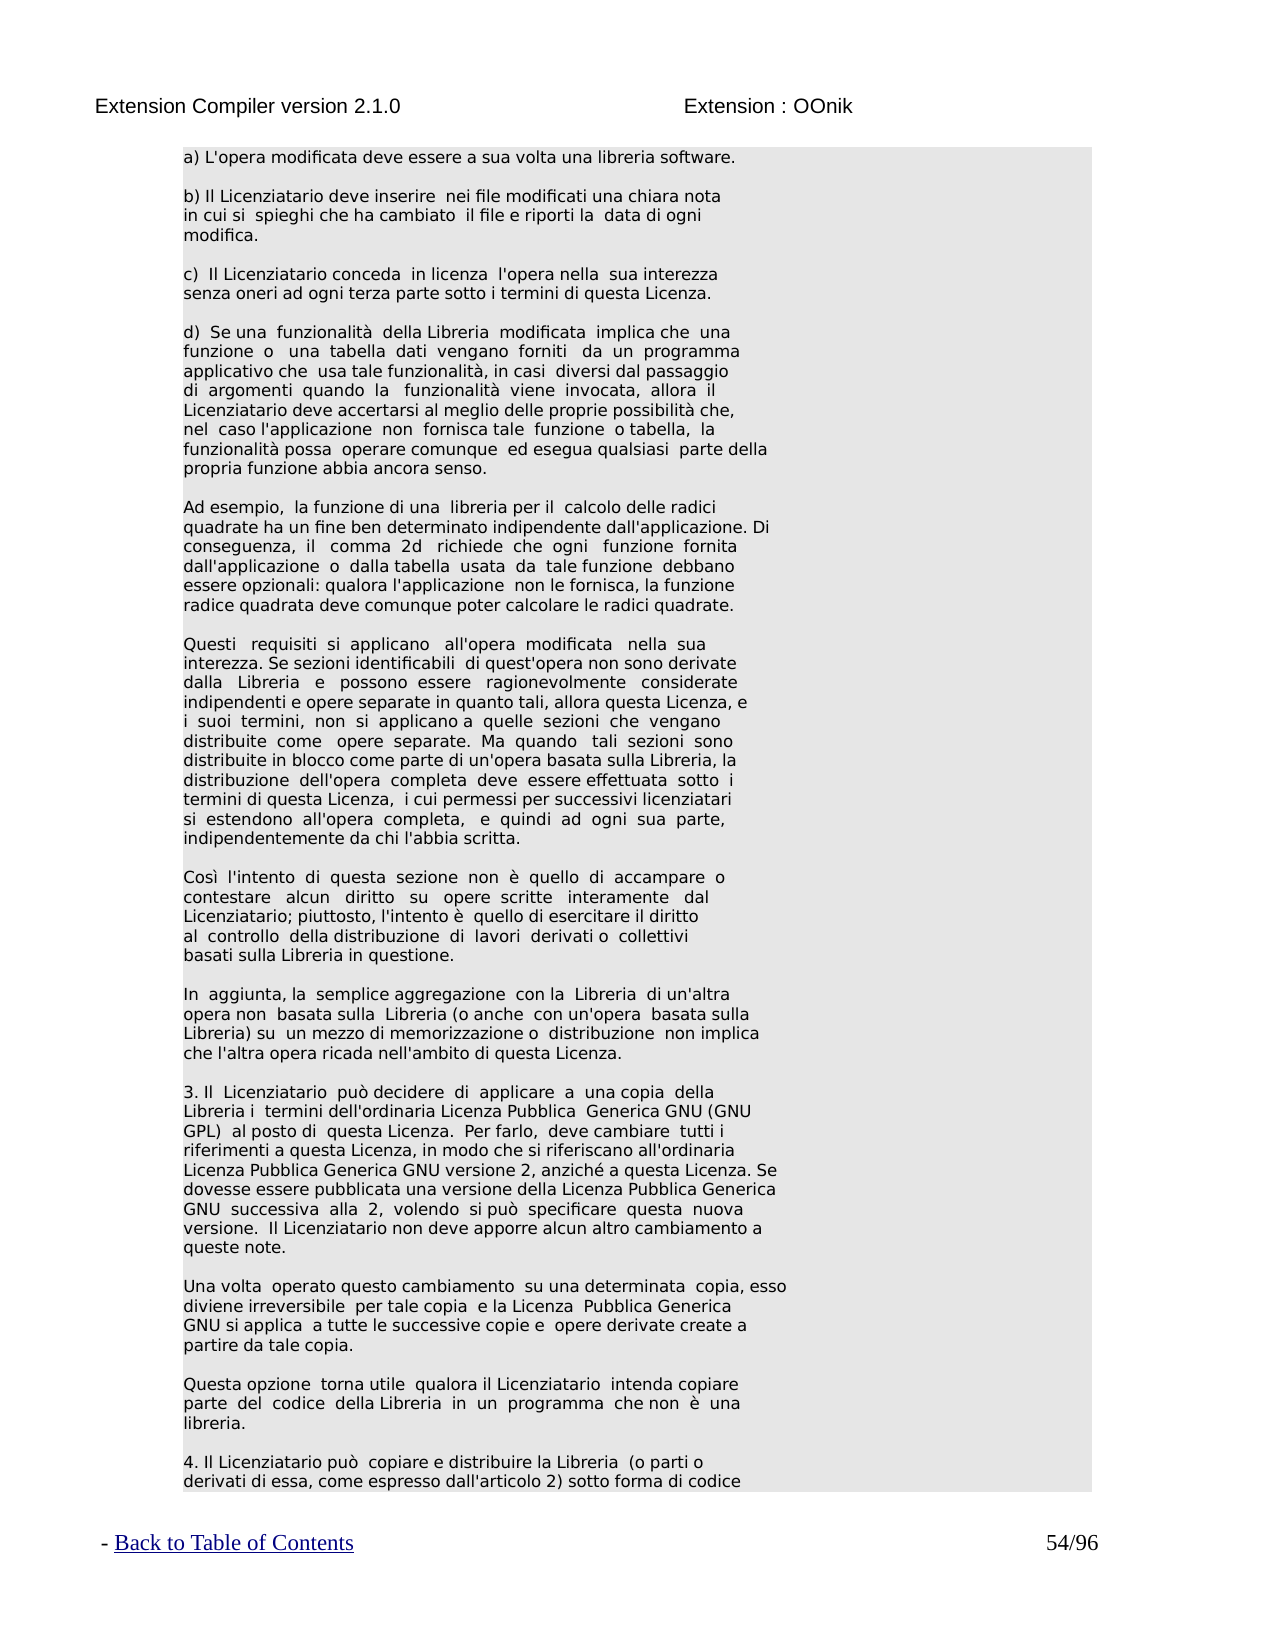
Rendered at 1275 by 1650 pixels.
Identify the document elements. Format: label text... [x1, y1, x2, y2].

text Ad esempio, la funzione di una libreria per il calcolo delle radici [183, 498, 1092, 518]
text parte del codice della Libreria in un programma che non è una [183, 1394, 1092, 1414]
text diviene irreversibile per tale copia e la Licenza Pubblica Generica [183, 1297, 1092, 1316]
text che l'altra opera ricada nell'ambito di questa Licenza. [183, 1043, 1092, 1063]
text b) Il Licenziatario deve inserire nei file modificati una chiara nota [183, 186, 1092, 206]
text essere opzionali: qualora l'applicazione non le fornisca, la funzione [183, 576, 1092, 596]
text distribuzione dell'opera completa deve essere effettuata sotto i [183, 771, 1092, 790]
text libreria. [183, 1414, 1092, 1433]
text Così l'intento di questa sezione non è quello di accampare o [183, 868, 1092, 888]
text distribuite come opere separate. Ma quando tali sezioni sono [183, 732, 1092, 751]
text conseguenza, il comma 2d richiede che ogni funzione fornita [183, 537, 1092, 557]
text indipendentemente da chi l'abbia scritta. [183, 829, 1092, 849]
text nel caso l'applicazione non fornisca tale funzione o tabella, la [183, 420, 1092, 440]
text GNU successiva alla 2, volendo si può specificare questa nuova [183, 1199, 1092, 1219]
text funzione o una tabella dati vengano forniti da un programma [183, 342, 1092, 362]
text di argomenti quando la funzionalità viene invocata, allora il [183, 381, 1092, 401]
text indipendenti e opere separate in quanto tali, allora questa Licenza, e [183, 693, 1092, 712]
text Licenza Pubblica Generica GNU versione 2, anziché a questa Licenza. Se [183, 1160, 1092, 1180]
text Libreria) su un mezzo di memorizzazione o distribuzione non implica [183, 1024, 1092, 1043]
text GPL) al posto di questa Licenza. Per farlo, deve cambiare tutti i [183, 1121, 1092, 1141]
text Questa opzione torna utile qualora il Licenziatario intenda copiare [183, 1375, 1092, 1394]
text quadrate ha un fine ben determinato indipendente dall'applicazione. Di [183, 518, 1092, 537]
text contestare alcun diritto su opere scritte interamente dal [183, 888, 1092, 907]
text partire da tale copia. [183, 1336, 1092, 1355]
text al controllo della distribuzione di lavori derivati o collettivi [183, 927, 1092, 946]
text senza oneri ad ogni terza parte sotto i termini di questa Licenza. [183, 284, 1092, 303]
text propria funzione abbia ancora senso. [183, 459, 1092, 479]
text applicativo che usa tale funzionalità, in casi diversi dal passaggio [183, 362, 1092, 381]
text derivati di essa, come espresso dall'articolo 2) sotto forma di codice [183, 1472, 1092, 1492]
text Licenziatario deve accertarsi al meglio delle proprie possibilità che, [183, 401, 1092, 420]
text interezza. Se sezioni identificabili di quest'opera non sono derivate [183, 654, 1092, 673]
text in cui si spieghi che ha cambiato il file e riporti la data di ogni [183, 206, 1092, 225]
text 3. Il Licenziatario può decidere di applicare a una copia della [183, 1082, 1092, 1102]
text Libreria i termini dell'ordinaria Licenza Pubblica Generica GNU (GNU [183, 1102, 1092, 1121]
text Licenziatario; piuttosto, l'intento è quello di esercitare il diritto [183, 907, 1092, 927]
text d) Se una funzionalità della Libreria modificata implica che una [183, 323, 1092, 342]
text dalla Libreria e possono essere ragionevolmente considerate [183, 673, 1092, 693]
text a) L'opera modificata deve essere a sua volta una libreria software. [183, 147, 1092, 167]
text riferimenti a questa Licenza, in modo che si riferiscano all'ordinaria [183, 1141, 1092, 1160]
text opera non basata sulla Libreria (o anche con un'opera basata sulla [183, 1004, 1092, 1024]
text GNU si applica a tutte le successive copie e opere derivate create a [183, 1316, 1092, 1336]
text distribuite in blocco come parte di un'opera basata sulla Libreria, la [183, 751, 1092, 771]
text dovesse essere pubblicata una versione della Licenza Pubblica Generica [183, 1180, 1092, 1199]
text basati sulla Libreria in questione. [183, 946, 1092, 966]
text c) Il Licenziatario conceda in licenza l'opera nella sua interezza [183, 264, 1092, 284]
text funzionalità possa operare comunque ed esegua qualsiasi parte della [183, 440, 1092, 459]
text dall'applicazione o dalla tabella usata da tale funzione debbano [183, 557, 1092, 576]
text queste note. [183, 1238, 1092, 1258]
text si estendono all'opera completa, e quindi ad ogni sua parte, [183, 810, 1092, 829]
text modifica. [183, 225, 1092, 245]
text termini di questa Licenza, i cui permessi per successivi licenziatari [183, 790, 1092, 810]
text i suoi termini, non si applicano a quelle sezioni che vengano [183, 712, 1092, 732]
text In aggiunta, la semplice aggregazione con la Libreria di un'altra [183, 985, 1092, 1004]
text radice quadrata deve comunque poter calcolare le radici quadrate. [183, 596, 1092, 615]
text versione. Il Licenziatario non deve apporre alcun altro cambiamento a [183, 1219, 1092, 1238]
text 4. Il Licenziatario può copiare e distribuire la Libreria (o parti o [183, 1453, 1092, 1472]
text Una volta operato questo cambiamento su una determinata copia, esso [183, 1277, 1092, 1297]
text Questi requisiti si applicano all'opera modificata nella sua [183, 634, 1092, 654]
